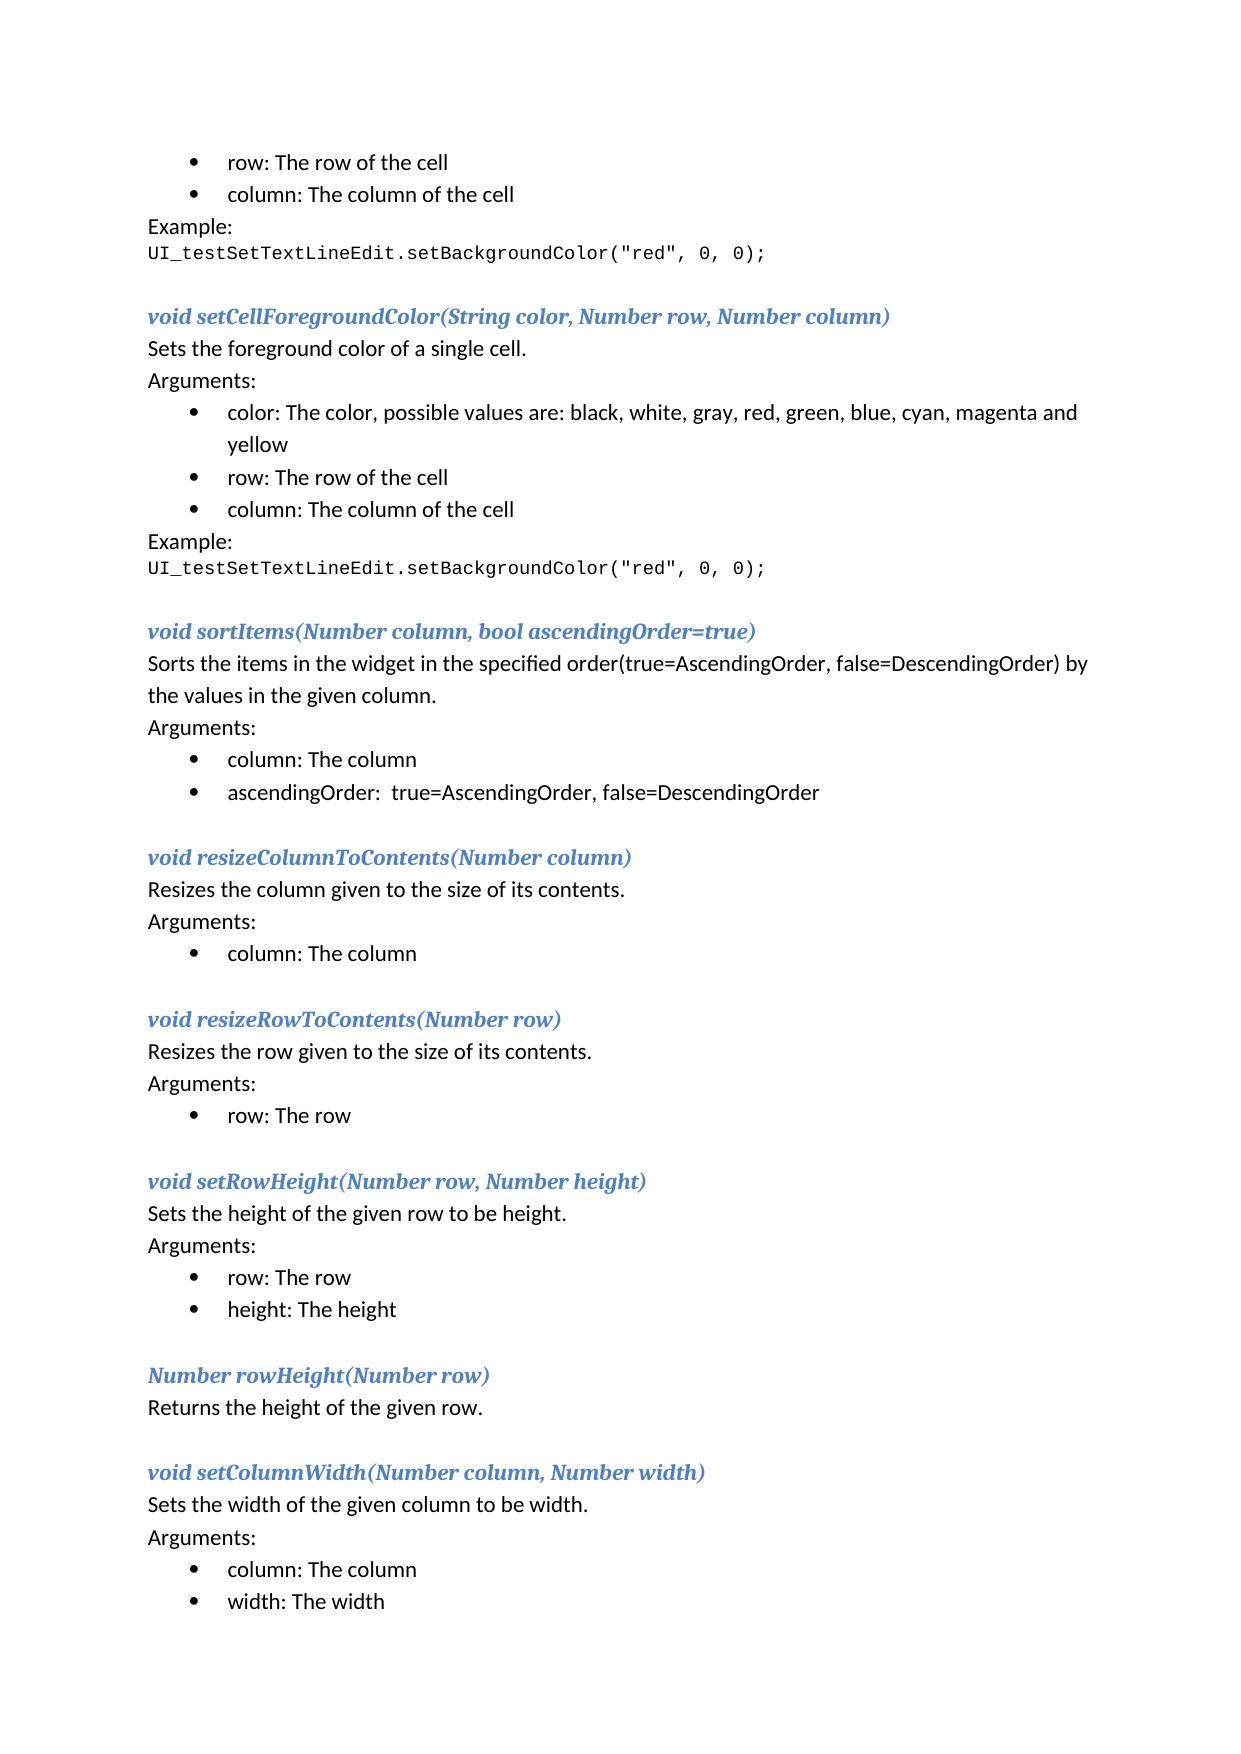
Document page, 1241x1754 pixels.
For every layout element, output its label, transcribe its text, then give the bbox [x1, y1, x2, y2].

list column: The column [190, 1555, 1093, 1583]
text Arguments: [148, 907, 1093, 935]
list height: The height [190, 1295, 1093, 1323]
list column: The column [190, 939, 1093, 967]
text Example: [148, 212, 1093, 240]
list row: The row of the cell [190, 463, 1093, 491]
text Arguments: [148, 366, 1093, 394]
subtitle Number rowHeight(Number row) [148, 1363, 1093, 1389]
list row: The row [190, 1101, 1093, 1129]
text Sorts the items in the widget in the specified order(true=AscendingOrder, false=DescendingOrder) by the values in the given column. [148, 649, 1093, 709]
subtitle void resizeColumnToContents(Number column) [148, 845, 1093, 871]
list ascendingOrder: true=AscendingOrder, false=DescendingOrder [190, 778, 1093, 806]
text Sets the foreground color of a single cell. [148, 334, 1093, 362]
text Arguments: [148, 1231, 1093, 1259]
subtitle void setCellForegroundColor(String color, Number row, Number column) [148, 304, 1093, 330]
text Arguments: [148, 1069, 1093, 1097]
text Resizes the column given to the size of its contents. [148, 875, 1093, 903]
text Sets the width of the given column to be width. [148, 1490, 1093, 1518]
text Resizes the row given to the size of its contents. [148, 1037, 1093, 1065]
text Returns the height of the given row. [148, 1393, 1093, 1421]
subtitle void resizeRowToContents(Number row) [148, 1007, 1093, 1033]
list row: The row of the cell [190, 148, 1093, 176]
list width: The width [190, 1587, 1093, 1615]
text UI_testSetTextLineEdit.setBackgroundColor("red", 0, 0); [148, 559, 1093, 580]
list color: The color, possible values are: black, white, gray, red, green, blue, cyan, magenta and yellow [190, 398, 1093, 458]
text Arguments: [148, 713, 1093, 741]
text UI_testSetTextLineEdit.setBackgroundColor("red", 0, 0); [148, 244, 1093, 265]
text Arguments: [148, 1523, 1093, 1551]
subtitle void setRowHeight(Number row, Number height) [148, 1169, 1093, 1195]
list row: The row [190, 1263, 1093, 1291]
text Example: [148, 527, 1093, 555]
subtitle void setColumnWidth(Number column, Number width) [148, 1460, 1093, 1487]
text Sets the height of the given row to be height. [148, 1199, 1093, 1227]
list column: The column [190, 745, 1093, 773]
list column: The column of the cell [190, 495, 1093, 523]
subtitle void sortItems(Number column, bool ascendingOrder=true) [148, 619, 1093, 645]
list column: The column of the cell [190, 180, 1093, 208]
